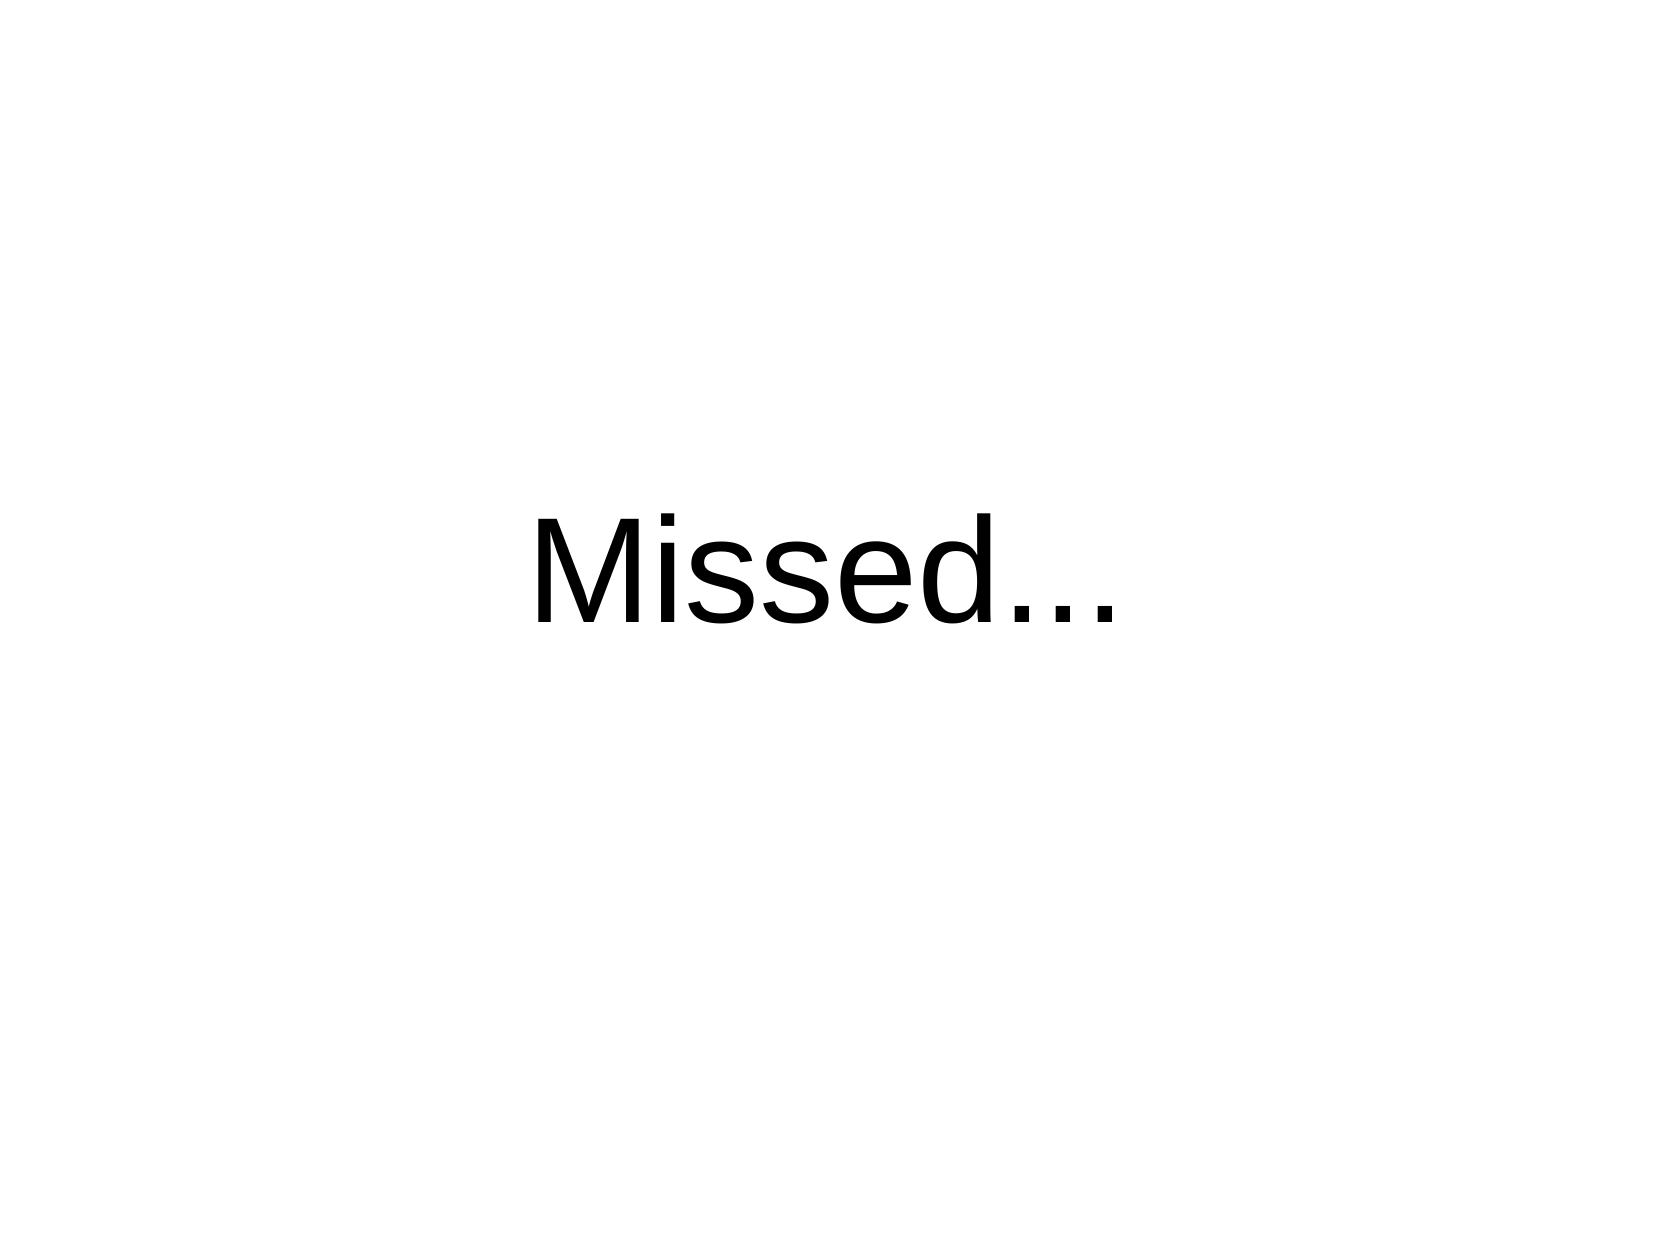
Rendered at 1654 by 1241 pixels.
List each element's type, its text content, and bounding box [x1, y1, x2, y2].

title Missed... [82, 49, 1571, 1093]
